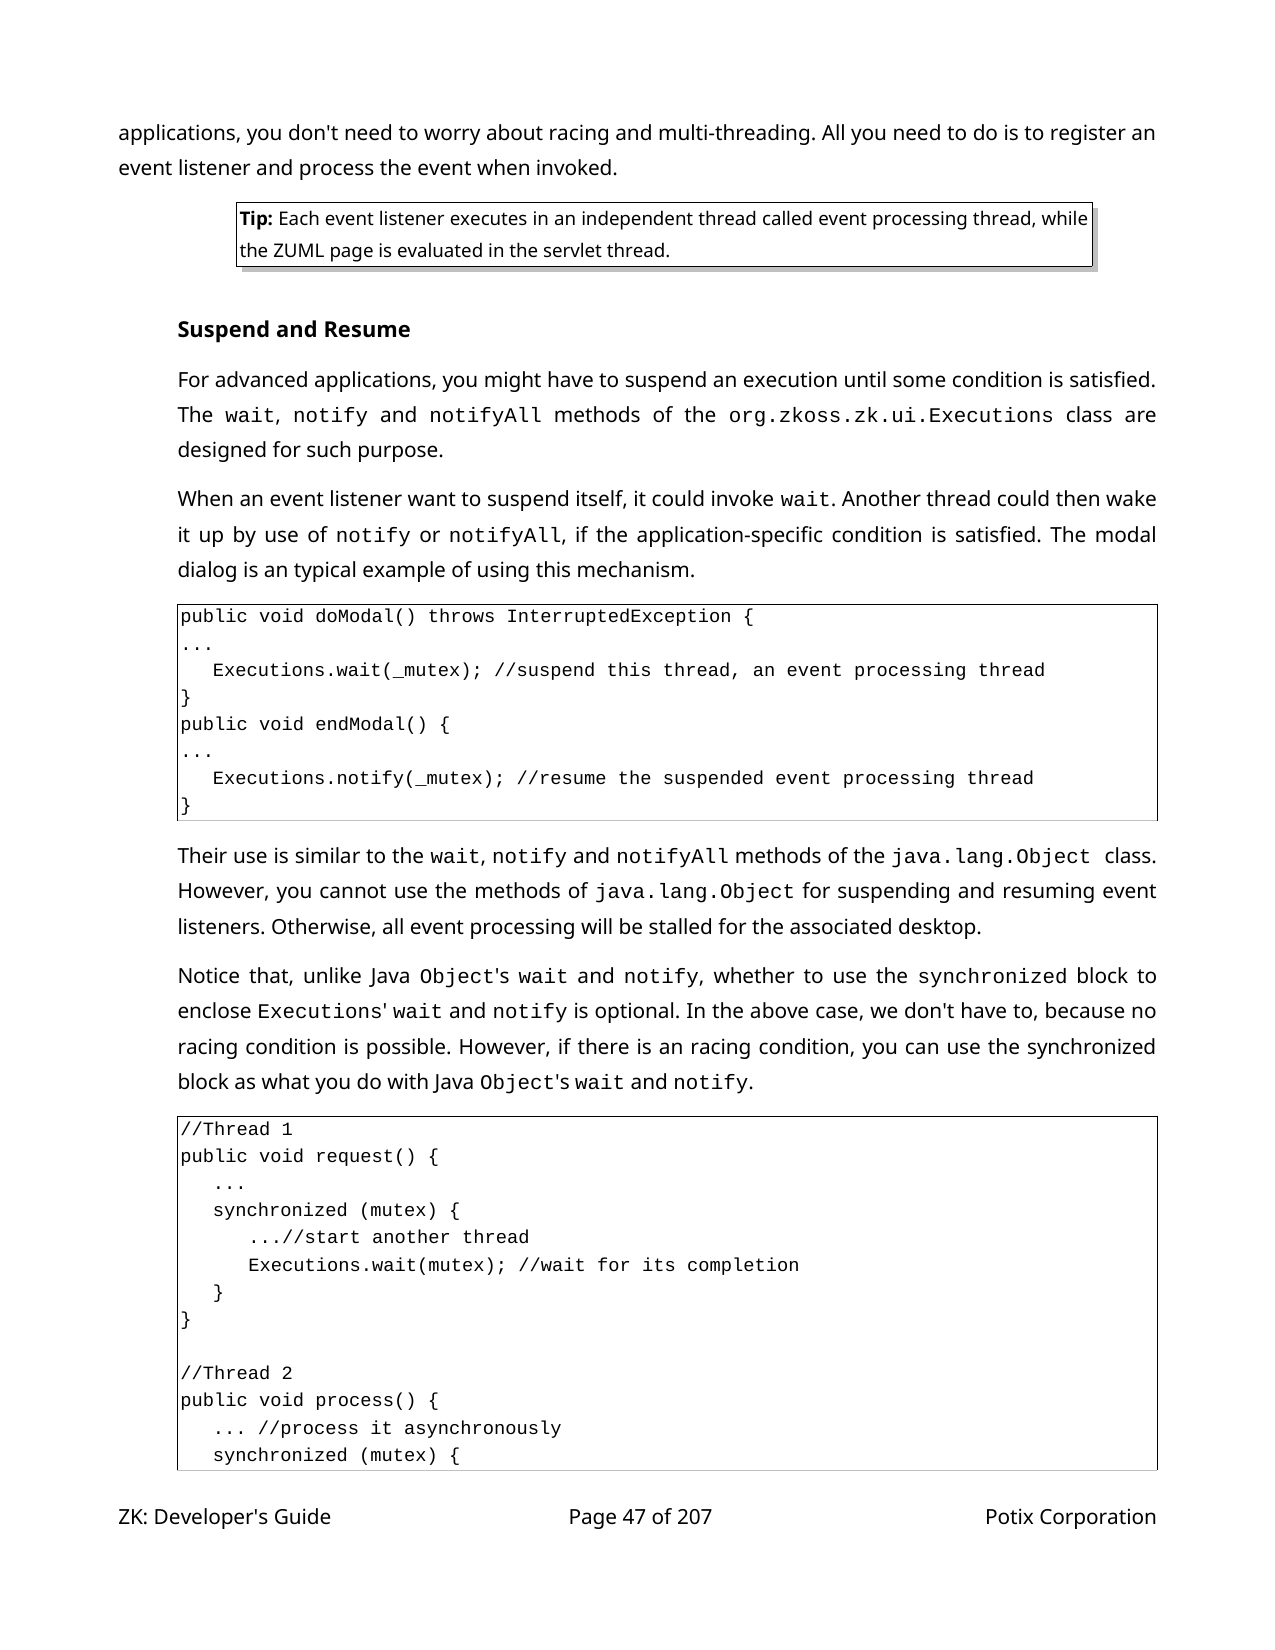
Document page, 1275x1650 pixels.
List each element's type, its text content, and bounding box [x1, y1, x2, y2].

text For advanced applications, you might have to suspend an execution until some condition is satisfied. The wait, notify and notifyAll methods of the org.zkoss.zk.ui.Executions class are designed for such purpose. [177, 365, 1157, 464]
text Their use is similar to the wait, notify and notifyAll methods of the java.lang.Object class. However, you cannot use the methods of java.lang.Object for suspending and resuming event listeners. Otherwise, all event processing will be stalled for the associated desktop. [177, 841, 1157, 940]
text ...//start another thread [178, 1225, 1157, 1249]
text Executions.notify(_mutex); //resume the suspended event processing thread [178, 766, 1157, 790]
text Notice that, unlike Java Object's wait and notify, whether to use the synchronized block to enclose Executions' wait and notify is optional. In the above case, we don't have to, because no racing condition is possible. However, if there is an racing condition, you can use the synchronized block as what you do with Java Object's wait and notify. [177, 961, 1157, 1096]
text synchronized (mutex) { [178, 1443, 1157, 1470]
text //Thread 2 [178, 1361, 1157, 1385]
text ... [178, 739, 1157, 763]
text public void process() { [178, 1388, 1157, 1413]
text public void endModal() { [178, 712, 1157, 736]
text public void request() { [178, 1144, 1157, 1168]
text Executions.wait(mutex); //wait for its completion [178, 1252, 1157, 1277]
text } [178, 1279, 1157, 1304]
text applications, you don't need to worry about racing and multi-threading. All you need to do is to register an event listener and process the event when invoked. [118, 118, 1157, 182]
text //Thread 1 [178, 1117, 1157, 1141]
subtitle Suspend and Resume [177, 314, 1157, 344]
text public void doModal() throws InterruptedException { [178, 605, 1157, 628]
text ... //process it asynchronously [178, 1416, 1157, 1440]
text ... [178, 1171, 1157, 1195]
text Tip: Each event listener executes in an independent thread called event processing thread, while the ZUML page is evaluated in the servlet thread. [237, 203, 1092, 266]
text When an event listener want to suspend itself, it could invoke wait. Another thread could then wake it up by use of notify or notifyAll, if the application-specific condition is satisfied. The modal dialog is an typical example of using this mechanism. [177, 484, 1157, 583]
text synchronized (mutex) { [178, 1198, 1157, 1222]
text } [178, 793, 1157, 820]
text } [178, 1307, 1157, 1331]
text ... Executions.wait(_mutex); //suspend this thread, an event processing thread } [178, 631, 1157, 709]
